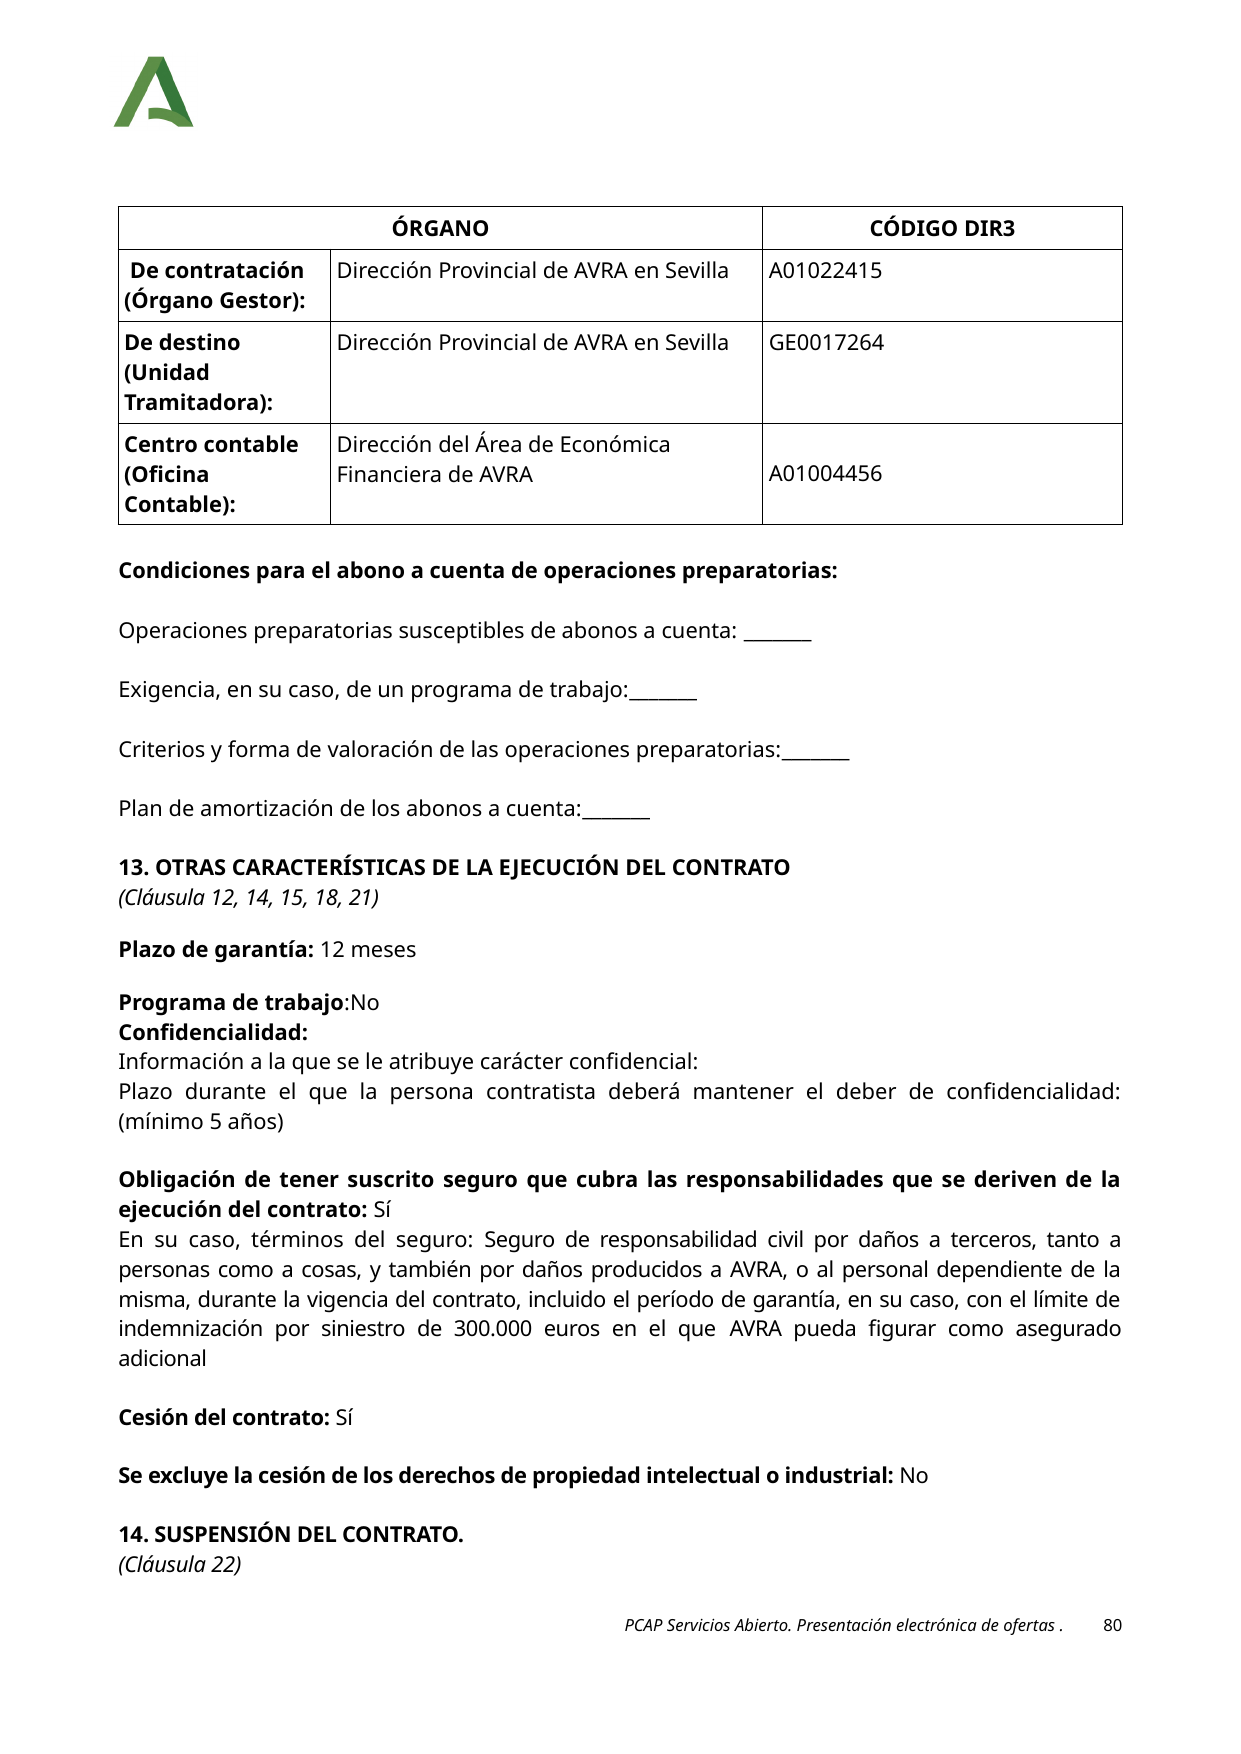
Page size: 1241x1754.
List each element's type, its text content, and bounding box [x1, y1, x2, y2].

text Confidencialidad: [118, 1017, 1122, 1046]
table_cell Dirección del Área de Económica Financiera de AVRA [331, 424, 762, 524]
table_cell Dirección Provincial de AVRA en Sevilla [331, 250, 762, 321]
text Obligación de tener suscrito seguro que cubra las responsabilidades que se deriven de la ejecución del contrato: Sí [118, 1164, 1122, 1224]
text (Cláusula 12, 14, 15, 18, 21) [118, 882, 1122, 912]
text Operaciones preparatorias susceptibles de abonos a cuenta: _______ [118, 615, 1122, 644]
text Condiciones para el abono a cuenta de operaciones preparatorias: [118, 555, 1122, 585]
table_cell De contratación (Órgano Gestor): [119, 250, 330, 321]
text Cesión del contrato: Sí [118, 1402, 1122, 1432]
text Plazo de garantía: 12 meses [118, 934, 1122, 964]
text Información a la que se le atribuye carácter confidencial: [118, 1046, 1122, 1076]
text Se excluye la cesión de los derechos de propiedad intelectual o industrial: No [118, 1460, 1122, 1490]
table_header CÓDIGO DIR3 [763, 207, 1122, 248]
table_cell A01004456 [763, 424, 1122, 524]
table_cell GE0017264 [763, 322, 1122, 422]
text Plan de amortización de los abonos a cuenta:_______ [118, 793, 1122, 823]
text Programa de trabajo:No [118, 987, 1122, 1017]
table_cell Dirección Provincial de AVRA en Sevilla [331, 322, 762, 422]
picture [109, 52, 198, 131]
table_header ÓRGANO [119, 207, 762, 248]
table_cell Centro contable (Oficina Contable): [119, 424, 330, 524]
table_cell A01022415 [763, 250, 1122, 321]
text Criterios y forma de valoración de las operaciones preparatorias:_______ [118, 734, 1122, 764]
text 13. OTRAS CARACTERÍSTICAS DE LA EJECUCIÓN DEL CONTRATO [118, 852, 1122, 882]
text Plazo durante el que la persona contratista deberá mantener el deber de confidencialidad: (mínimo 5 años) [118, 1076, 1122, 1136]
text (Cláusula 22) [118, 1549, 1122, 1578]
table_cell De destino (Unidad Tramitadora): [119, 322, 330, 422]
text 14. SUSPENSIÓN DEL CONTRATO. [118, 1519, 1122, 1549]
text En su caso, términos del seguro: Seguro de responsabilidad civil por daños a terceros, tanto a personas como a cosas, y también por daños producidos a AVRA, o al personal dependiente de la misma, durante la vigencia del contrato, incluido el período de garantía, en su caso, con el límite de indemnización por siniestro de 300.000 euros en el que AVRA pueda figurar como asegurado adicional [118, 1224, 1122, 1373]
text Exigencia, en su caso, de un programa de trabajo:_______ [118, 674, 1122, 704]
